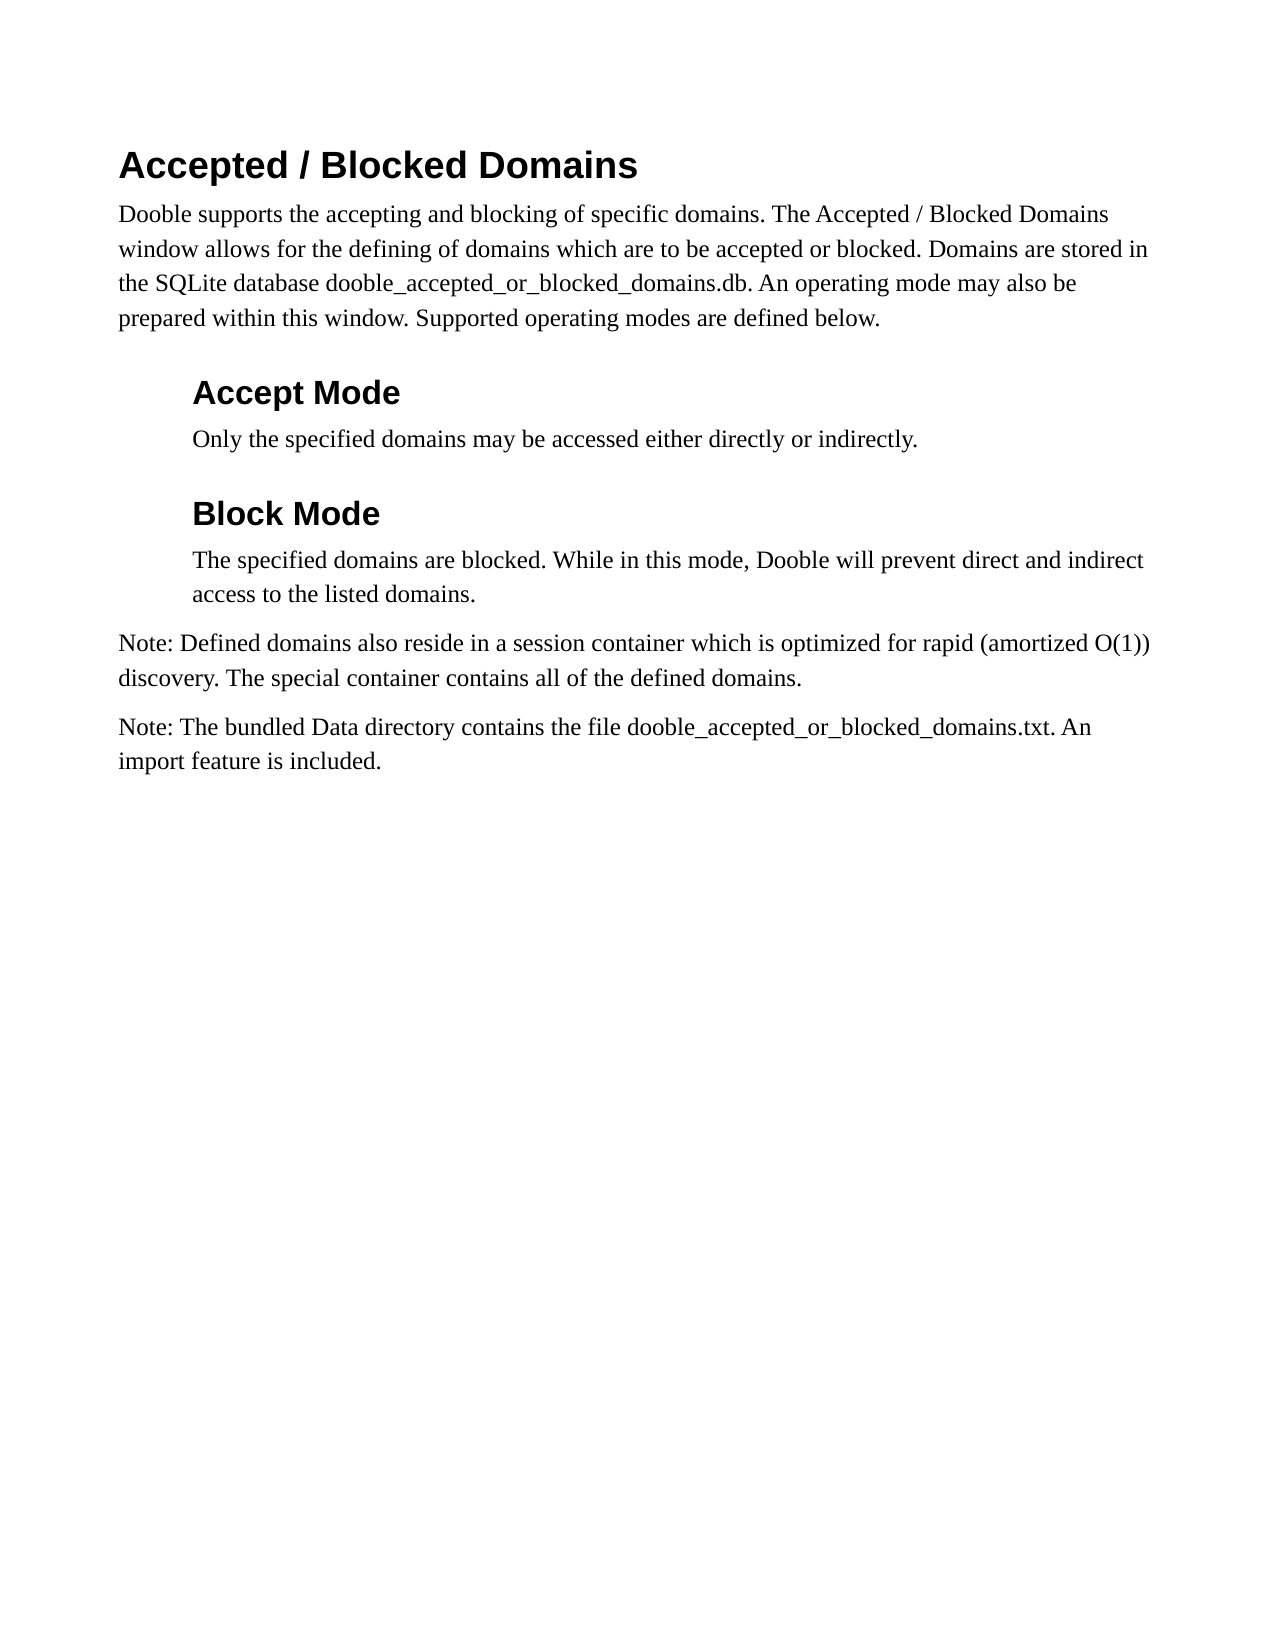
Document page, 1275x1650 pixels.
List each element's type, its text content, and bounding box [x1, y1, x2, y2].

text The specified domains are blocked. While in this mode, Dooble will prevent direct and indirect access to the listed domains. [192, 545, 1157, 608]
text Note: Defined domains also reside in a session container which is optimized for rapid (amortized O(1)) discovery. The special container contains all of the defined domains. [118, 628, 1157, 692]
text Dooble supports the accepting and blocking of specific domains. The Accepted / Blocked Domains window allows for the defining of domains which are to be accepted or blocked. Domains are stored in the SQLite database dooble_accepted_or_blocked_domains.db. An operating mode may also be prepared within this window. Supported operating modes are defined below. [118, 199, 1157, 331]
subtitle Accept Mode [192, 373, 1157, 411]
text Note: The bundled Data directory contains the file dooble_accepted_or_blocked_domains.txt. An import feature is included. [118, 712, 1157, 775]
text Only the specified domains may be accessed either directly or indirectly. [192, 424, 1157, 452]
subtitle Block Mode [192, 494, 1157, 532]
subtitle Accepted / Blocked Domains [118, 143, 1157, 187]
